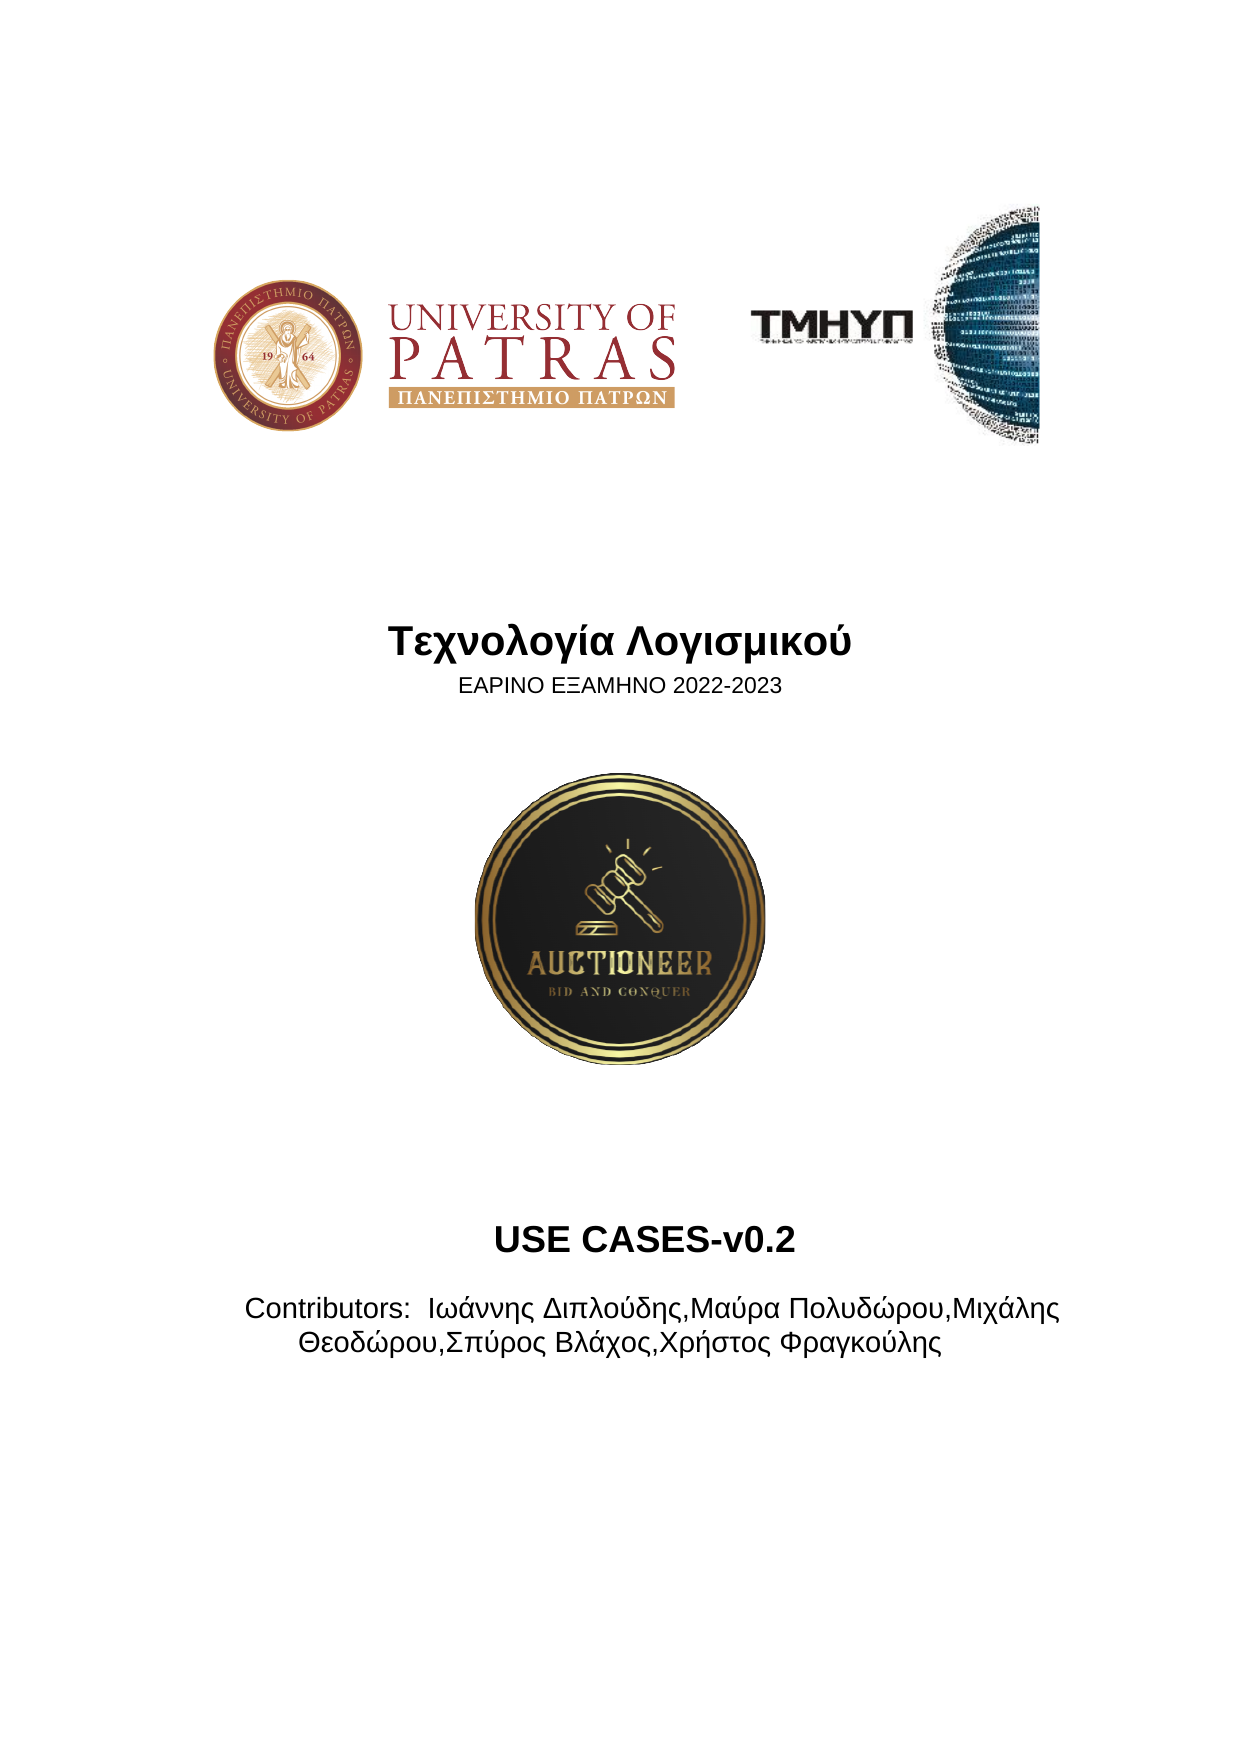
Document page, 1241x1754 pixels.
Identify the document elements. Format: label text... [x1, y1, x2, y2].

text Contributors: Ιωάννης Διπλούδης,Μαύρα Πολυδώρου,Μιχάλης Θεοδώρου,Σπύρος Βλάχος,Χρήστος Φραγκούλης [150, 1291, 1090, 1358]
picture [200, 265, 689, 446]
picture [474, 773, 766, 1065]
text USE CASES-v0.2 [150, 1217, 1090, 1260]
text Τεχνολογία Λογισμικού [150, 617, 1090, 664]
text ΕΑΡΙΝΟ ΕΞΑΜΗΝΟ 2022-2023 [150, 672, 1090, 698]
picture [731, 191, 1041, 446]
